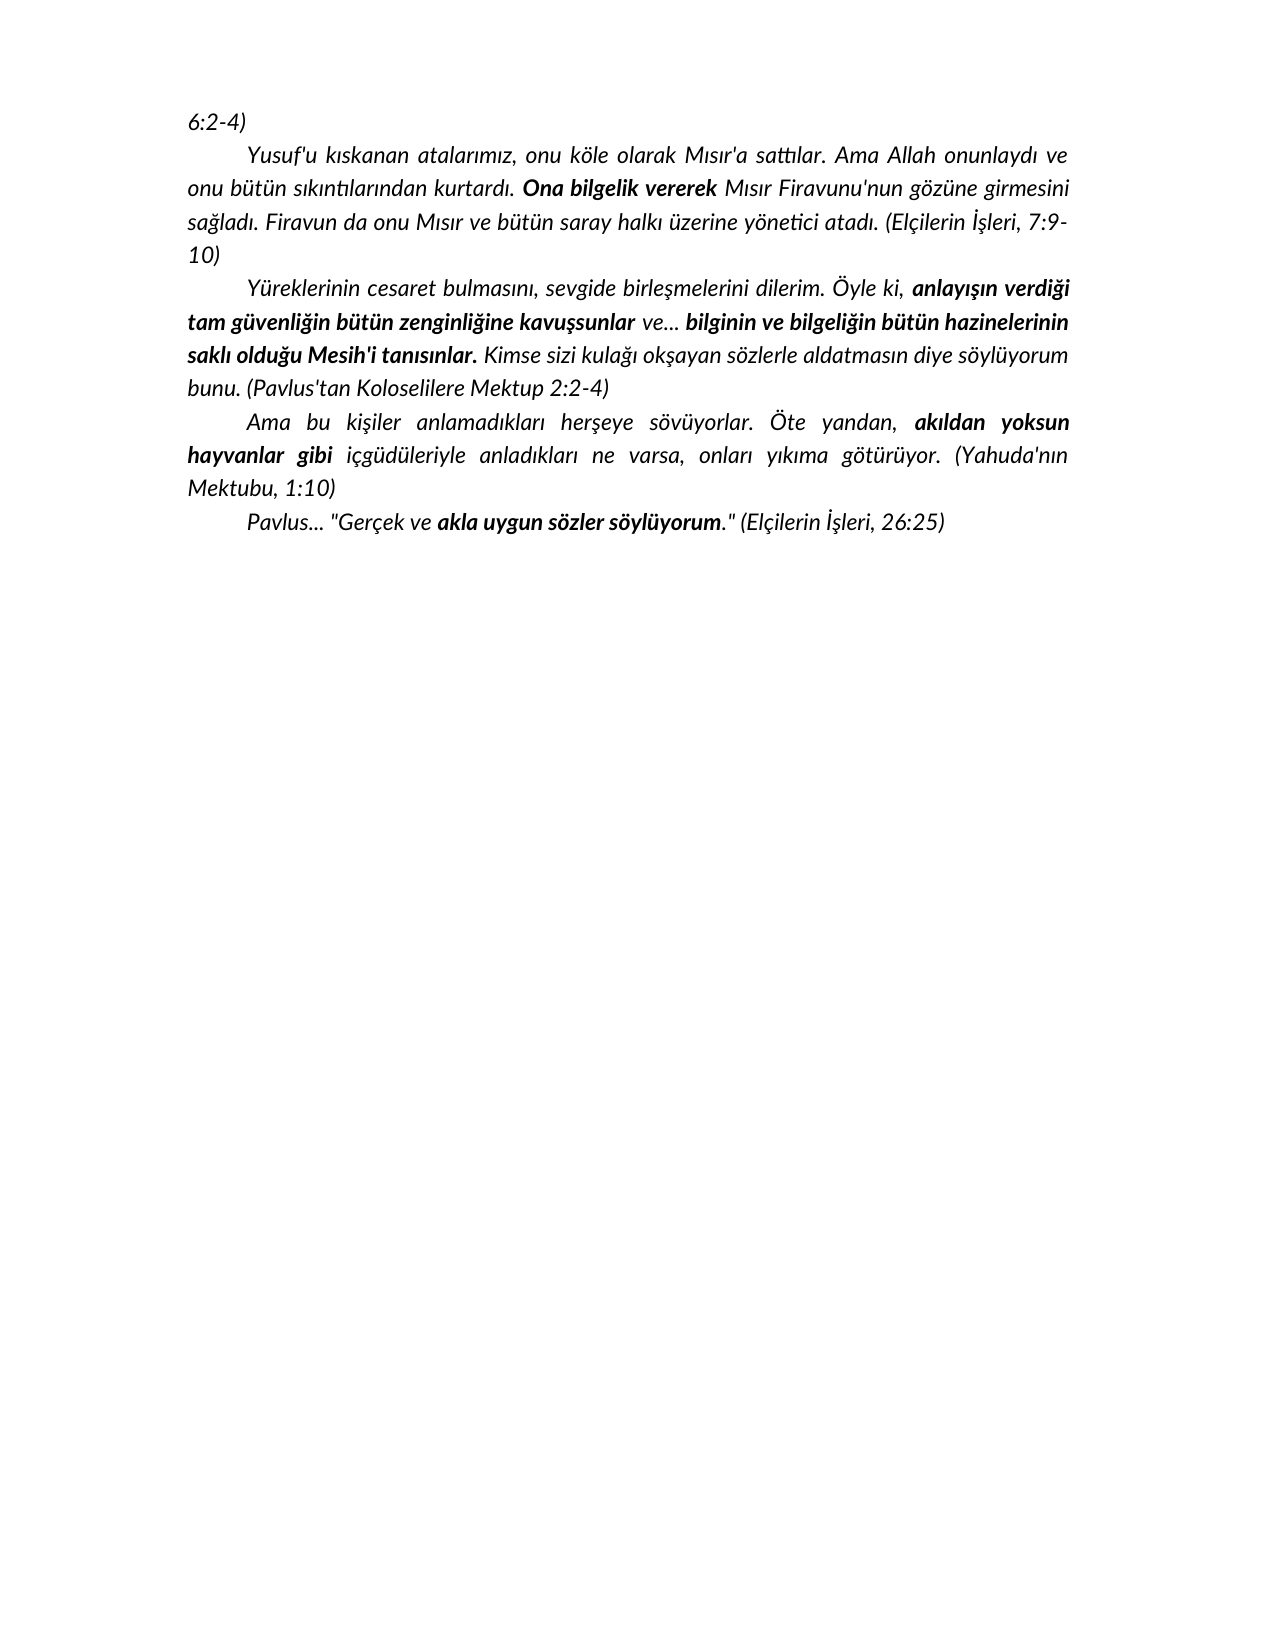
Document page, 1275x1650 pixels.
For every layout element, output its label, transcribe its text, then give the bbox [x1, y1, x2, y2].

text Pavlus... "Gerçek ve akla uygun sözler söylüyorum." (Elçilerin İşleri, 26:25) [187, 503, 1070, 537]
text Ama bu kişiler anlamadıkları herşeye sövüyorlar. Öte yandan, akıldan yoksun hayvanlar gibi içgüdüleriyle anladıkları ne varsa, onları yıkıma götürüyor. (Yahuda'nın Mektubu, 1:10) [187, 403, 1070, 503]
text Yüreklerinin cesaret bulmasını, sevgide birleşmelerini dilerim. Öyle ki, anlayışın verdiği tam güvenliğin bütün zenginliğine kavuşsunlar ve... bilginin ve bilgeliğin bütün hazinelerinin saklı olduğu Mesih'i tanısınlar. Kimse sizi kulağı okşayan sözlerle aldatmasın diye söylüyorum bunu. (Pavlus'tan Koloselilere Mektup 2:2-4) [187, 270, 1070, 403]
text Yusuf'u kıskanan atalarımız, onu köle olarak Mısır'a sattılar. Ama Allah onunlaydı ve onu bütün sıkıntılarından kurtardı. Ona bilgelik vererek Mısır Firavunu'nun gözüne girmesini sağladı. Firavun da onu Mısır ve bütün saray halkı üzerine yönetici atadı. (Elçilerin İşleri, 7:9-10) [187, 137, 1070, 270]
text 6:2-4) [187, 103, 1070, 137]
